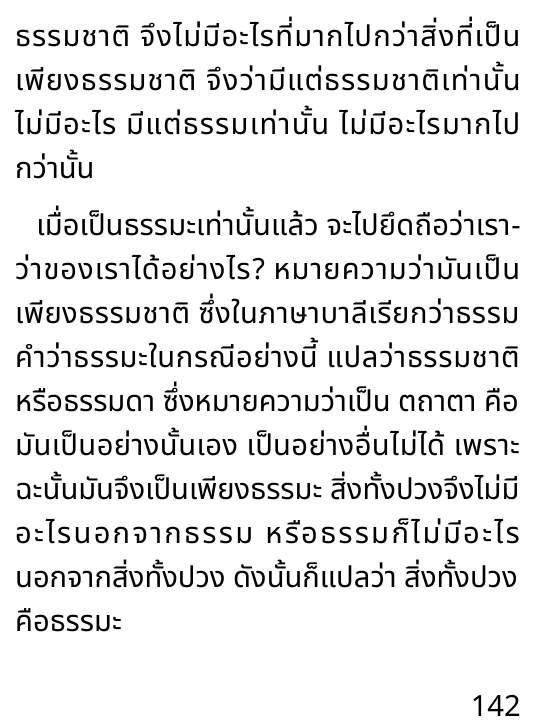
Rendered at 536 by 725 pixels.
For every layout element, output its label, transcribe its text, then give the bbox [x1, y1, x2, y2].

text เมื่อเป็นธรรมะเท่านั้นแล้ว จะไปยึดถือว่าเรา-ว่าของเราได้อย่างไร? หมายความว่ามันเป็นเพียงธรรมชาติ ซึ่งในภาษาบาลีเรียกว่าธรรม คำว่าธรรมะในกรณีอย่างนี้ แปลว่าธรรมชาติหรือธรรมดา ซึ่งหมายความว่าเป็น ตถาตา คือ มันเป็นอย่างนั้นเอง เป็นอย่างอื่นไม่ได้ เพราะฉะนั้นมันจึงเป็นเพียงธรรมะ สิ่งทั้งปวงจึงไม่มีอะไรนอกจากธรรม หรือธรรมก็ไม่มีอะไรนอกจากสิ่งทั้งปวง ดังนั้นก็แปลว่า สิ่งทั้งปวงคือธรรมะ [15, 204, 521, 645]
text ธรรมชาติ จึงไม่มีอะไรที่มากไปกว่าสิ่งที่เป็นเพียงธรรมชาติ จึงว่ามีแต่ธรรมชาติเท่านั้น ไม่มีอะไร มีแต่ธรรมเท่านั้น ไม่มีอะไรมากไปกว่านั้น [15, 15, 521, 191]
